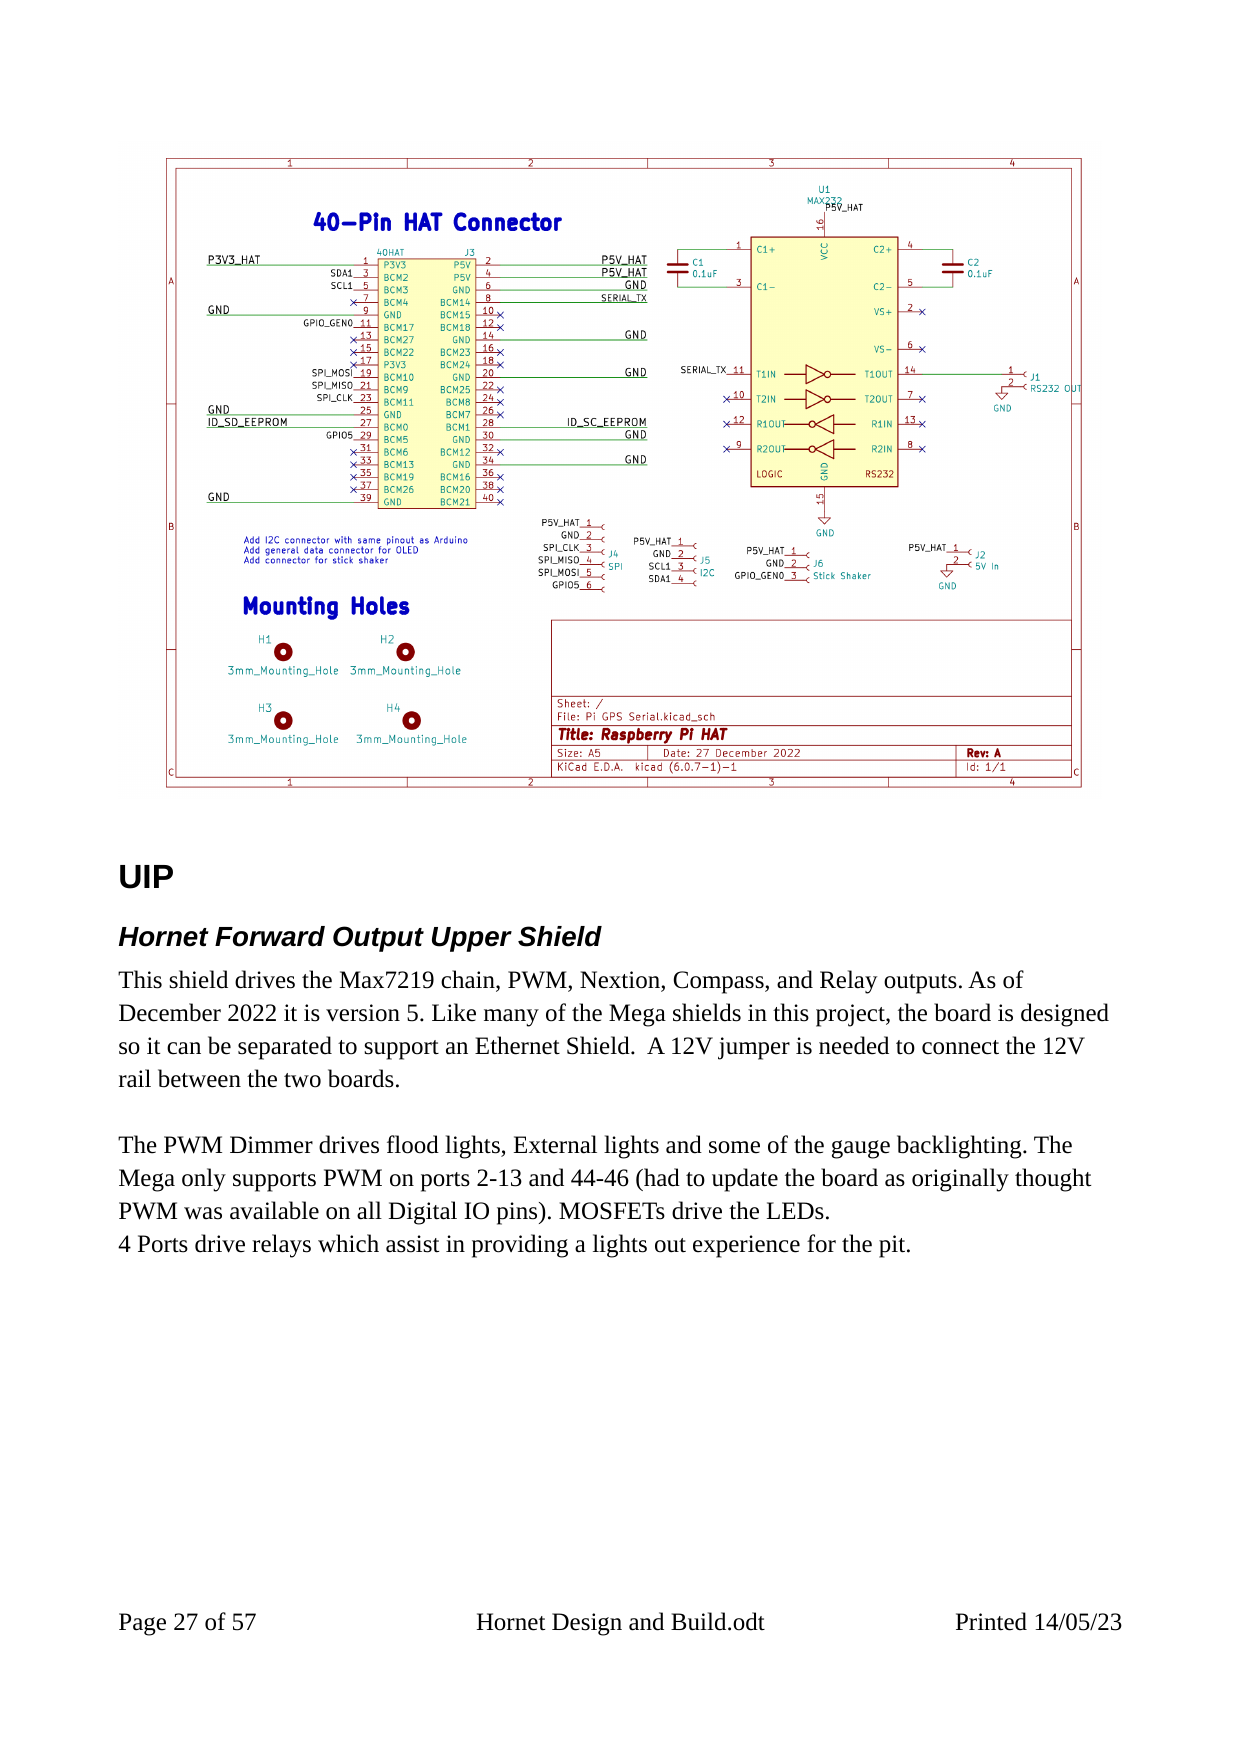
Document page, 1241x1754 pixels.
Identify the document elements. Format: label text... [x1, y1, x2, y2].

subtitle Hornet Forward Output Upper Shield [118, 920, 1122, 952]
text The PWM Dimmer drives flood lights, External lights and some of the gauge backlighting. The Mega only supports PWM on ports 2-13 and 44-46 (had to update the board as originally thought PWM was available on all Digital IO pins). MOSFETs drive the LEDs. [118, 1130, 1122, 1225]
picture [118, 141, 1103, 799]
subtitle UIP [118, 857, 1122, 895]
text This shield drives the Max7219 chain, PWM, Nextion, Compass, and Relay outputs. As of December 2022 it is version 5. Like many of the Mega shields in this project, the board is designed so it can be separated to support an Ethernet Shield. A 12V jumper is needed to connect the 12V rail between the two boards. [118, 965, 1122, 1093]
text 4 Ports drive relays which assist in providing a lights out experience for the pit. [118, 1229, 1122, 1258]
